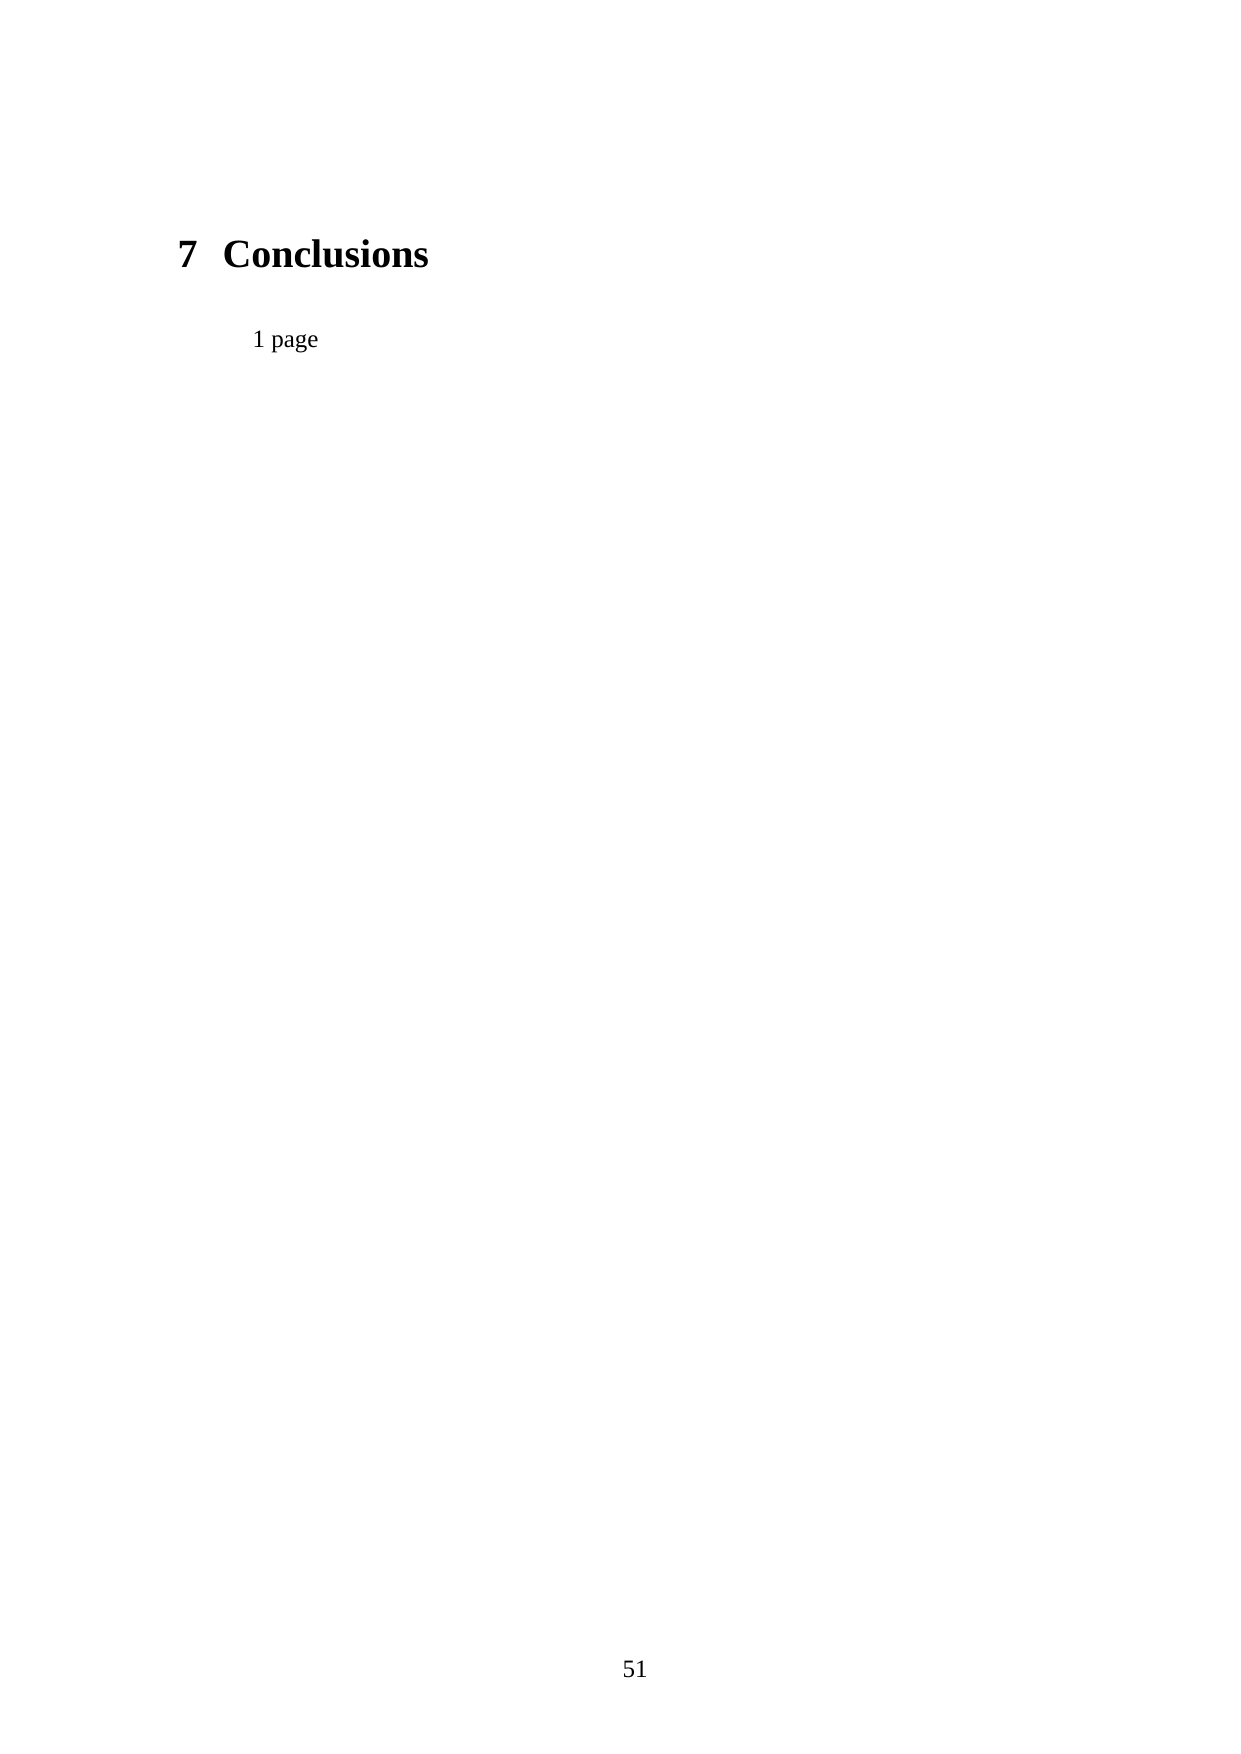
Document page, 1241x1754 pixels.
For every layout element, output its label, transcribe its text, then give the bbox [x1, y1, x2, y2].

subtitle Conclusions [177, 231, 1093, 277]
text 1 page [177, 324, 1093, 353]
